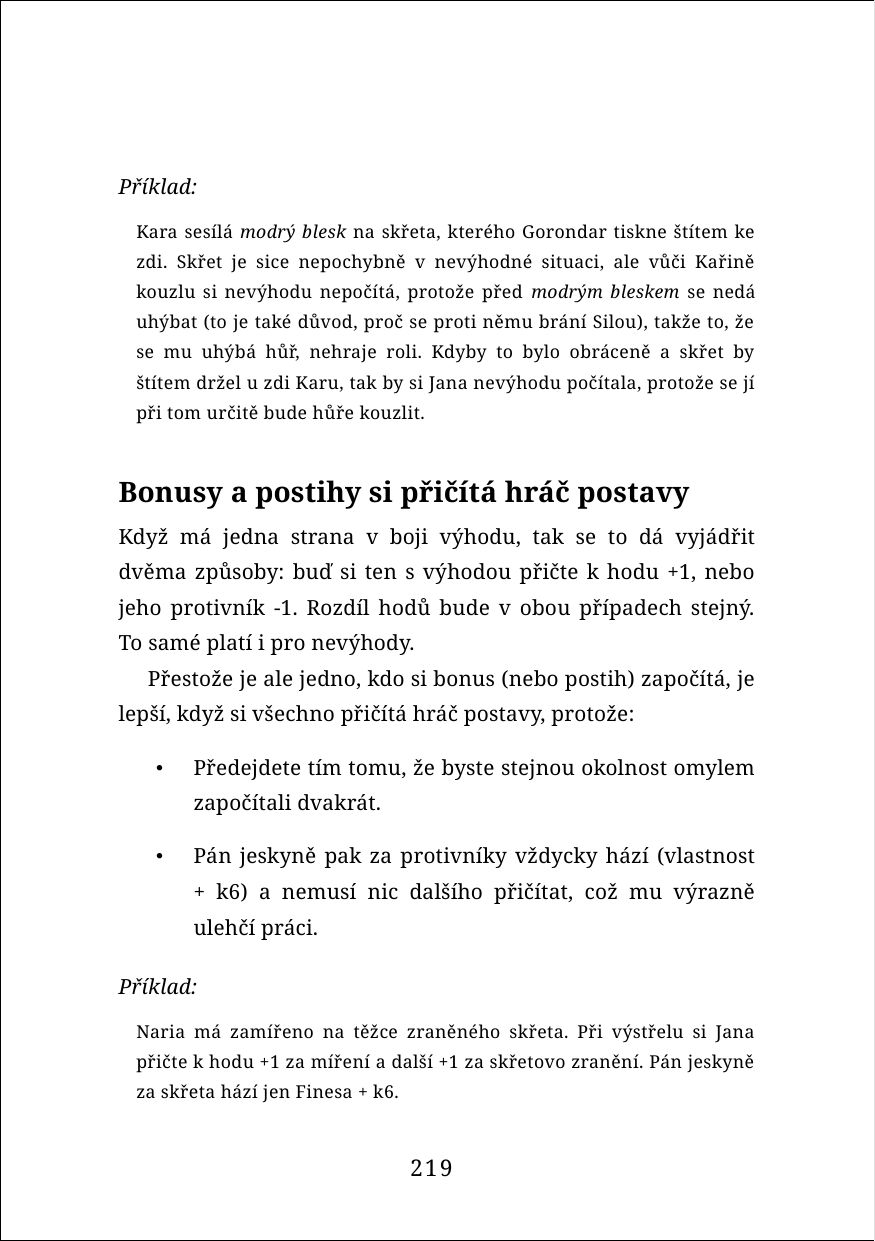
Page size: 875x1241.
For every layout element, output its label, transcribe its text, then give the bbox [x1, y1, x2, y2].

list Pán jeskyně pak za protivníky vždycky hází (vlastnost + k6) a nemusí nic dalšího přičítat, což mu výrazně ulehčí práci. [156, 842, 756, 941]
text Kara sesílá modrý blesk na skřeta, kterého Gorondar tiskne štítem ke zdi. Skřet je sice nepochybně v nevýhodné situaci, ale vůči Kařině kouzlu si nevýhodu nepočítá, protože před modrým bleskem se nedá uhýbat (to je také důvod, proč se proti němu brání Silou), takže to, že se mu uhýbá hůř, nehraje roli. Kdyby to bylo obráceně a skřet by štítem držel u zdi Karu, tak by si Jana nevýhodu počítala, protože se jí při tom určitě bude hůře kouzlit. [136, 219, 756, 424]
subtitle Bonusy a postihy si přičítá hráč postavy [118, 472, 756, 510]
list Předejdete tím tomu, že byste stejnou okolnost omylem započítali dvakrát. [156, 753, 756, 817]
text Příklad: [118, 972, 756, 1000]
text Příklad: [118, 172, 756, 200]
text Naria má zamířeno na těžce zraněného skřeta. Při výstřelu si Jana přičte k hodu +1 za míření a další +1 za skřetovo zranění. Pán jeskyně za skřeta hází jen Finesa + k6. [136, 1019, 756, 1104]
text Když má jedna strana v boji výhodu, tak se to dá vyjádřit dvěma způsoby: buď si ten s výhodou přičte k hodu +1, nebo jeho protivník -1. Rozdíl hodů bude v obou případech stejný. To samé platí i pro nevýhody. Přestože je ale jedno, kdo si bonus (nebo postih) započítá, je lepší, když si všechno přičítá hráč postavy, protože: [118, 522, 756, 728]
